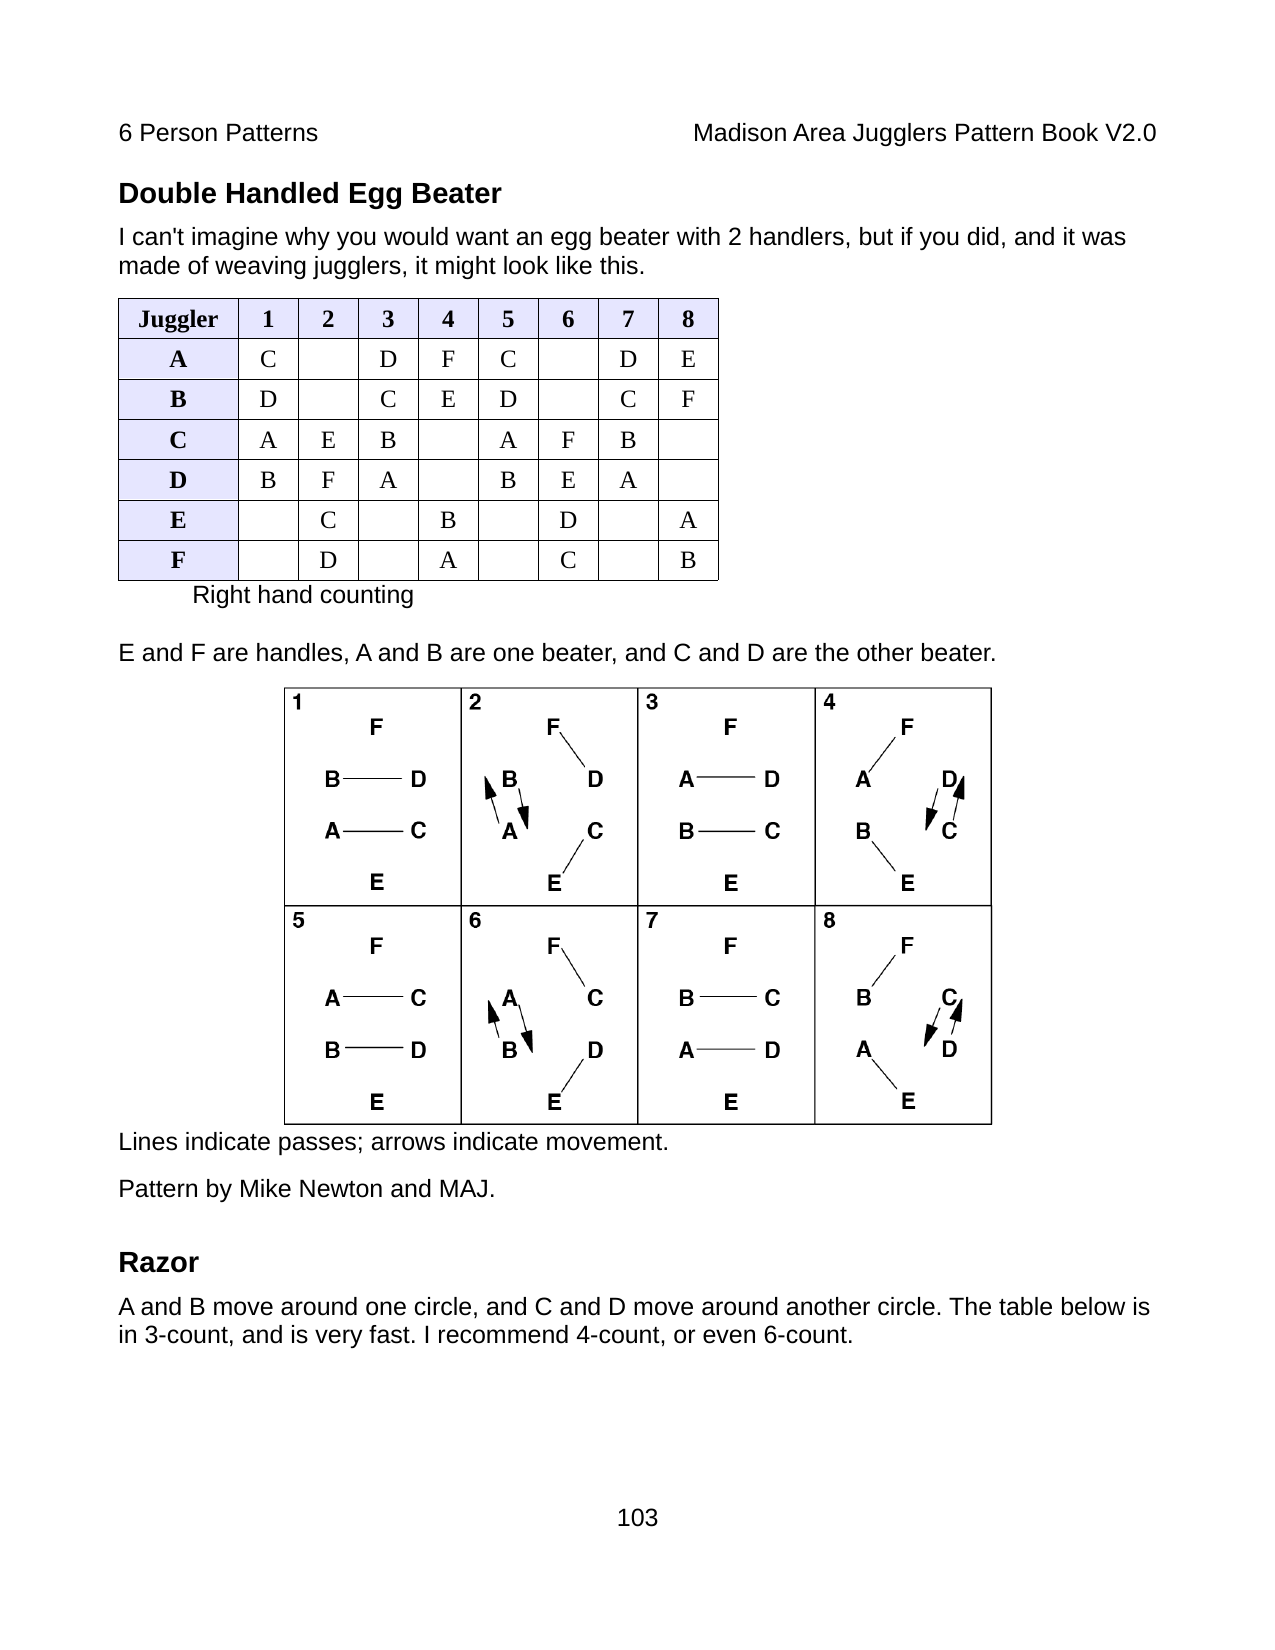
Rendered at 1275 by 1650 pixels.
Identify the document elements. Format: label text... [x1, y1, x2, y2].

table_cell [239, 501, 298, 540]
table_cell A [239, 420, 298, 459]
table_cell D [539, 501, 598, 540]
table_cell F [659, 380, 718, 419]
table_cell [599, 501, 658, 540]
subtitle Double Handled Egg Beater [118, 176, 1157, 210]
table_cell [299, 339, 358, 378]
table_cell D [479, 380, 538, 419]
table_cell B [359, 420, 418, 459]
picture [281, 684, 994, 1127]
text Pattern by Mike Newton and MAJ. [118, 1174, 1157, 1202]
table_cell [419, 460, 478, 499]
table_cell B [479, 460, 538, 499]
table_header Juggler [119, 299, 238, 338]
table_cell C [359, 380, 418, 419]
table_header 7 [599, 299, 658, 338]
table_cell [539, 339, 598, 378]
table_cell E [539, 460, 598, 499]
table_cell [539, 380, 598, 419]
table_cell D [359, 339, 418, 378]
table_cell B [419, 501, 478, 540]
table_cell A [359, 460, 418, 499]
table_cell D [119, 460, 238, 499]
table_cell A [419, 541, 478, 580]
table_cell B [119, 380, 238, 419]
text Lines indicate passes; arrows indicate movement. [118, 1124, 1157, 1156]
table_cell [479, 541, 538, 580]
table_cell [479, 501, 538, 540]
table_cell D [239, 380, 298, 419]
table_header 3 [359, 299, 418, 338]
text I can't imagine why you would want an egg beater with 2 handlers, but if you did, and it was made of weaving jugglers, it might look like this. [118, 222, 1157, 280]
table_header 2 [299, 299, 358, 338]
table_header 4 [419, 299, 478, 338]
table_cell [299, 380, 358, 419]
table_header 1 [239, 299, 298, 338]
table_cell A [479, 420, 538, 459]
table_cell F [119, 541, 238, 580]
table_cell C [299, 501, 358, 540]
table_cell E [119, 501, 238, 540]
table_cell C [599, 380, 658, 419]
table_cell A [659, 501, 718, 540]
table_cell B [239, 460, 298, 499]
table_cell A [119, 339, 238, 378]
table_cell B [599, 420, 658, 459]
table_cell [599, 541, 658, 580]
table_header 8 [659, 299, 718, 338]
table_cell B [659, 541, 718, 580]
table_cell E [299, 420, 358, 459]
table_cell [359, 501, 418, 540]
text Right hand counting [118, 580, 1157, 609]
table_cell [659, 460, 718, 499]
table_cell A [599, 460, 658, 499]
table_cell C [239, 339, 298, 378]
text A and B move around one circle, and C and D move around another circle. The table below is in 3-count, and is very fast. I recommend 4-count, or even 6-count. [118, 1292, 1157, 1349]
table_cell C [479, 339, 538, 378]
table_cell D [599, 339, 658, 378]
table_cell [359, 541, 418, 580]
subtitle Razor [118, 1246, 1157, 1279]
table_header 6 [539, 299, 598, 338]
table_cell [419, 420, 478, 459]
table_cell [659, 420, 718, 459]
table_header 5 [479, 299, 538, 338]
table_cell E [659, 339, 718, 378]
text E and F are handles, A and B are one beater, and C and D are the other beater. [118, 638, 1157, 666]
table_cell C [119, 420, 238, 459]
table_cell E [419, 380, 478, 419]
table_cell C [539, 541, 598, 580]
table_cell F [299, 460, 358, 499]
table_cell F [419, 339, 478, 378]
table_cell D [299, 541, 358, 580]
table_cell [239, 541, 298, 580]
table_cell F [539, 420, 598, 459]
